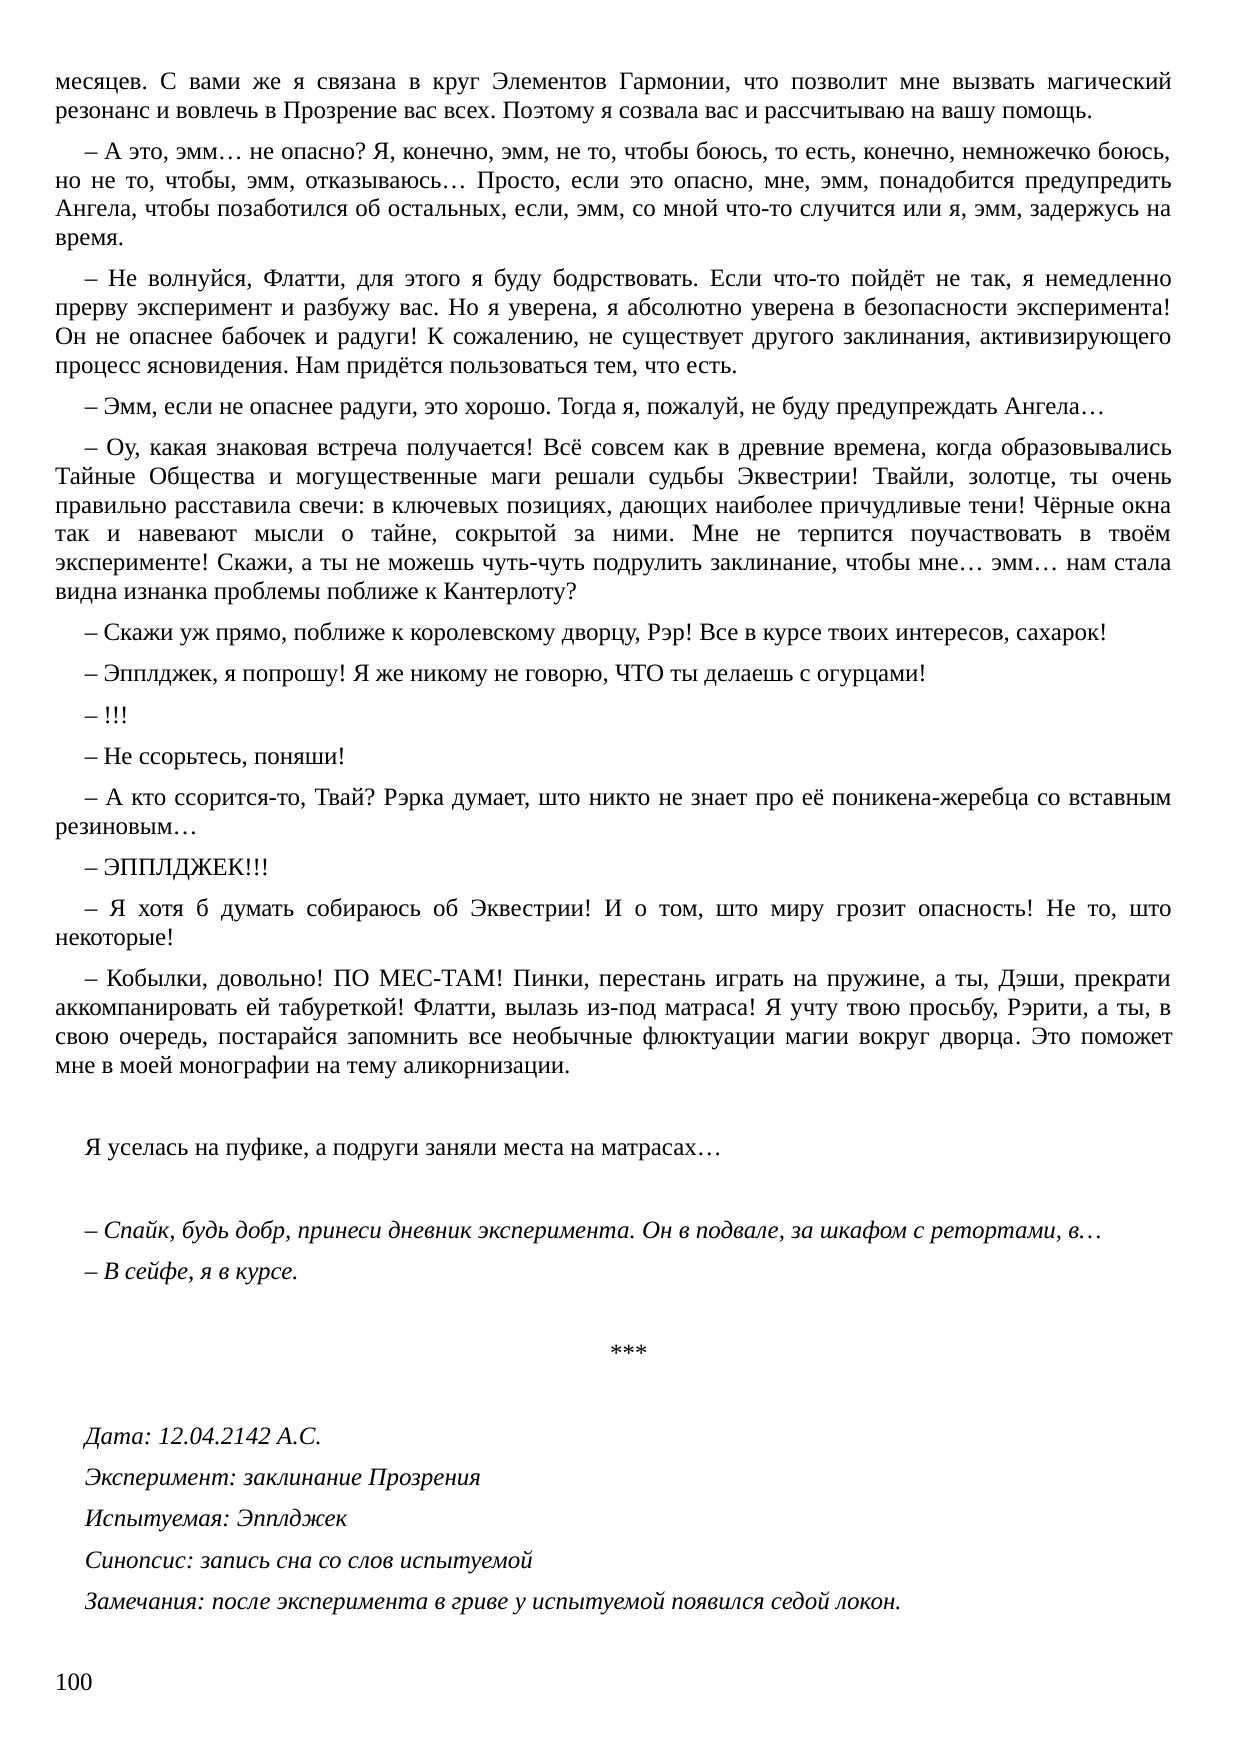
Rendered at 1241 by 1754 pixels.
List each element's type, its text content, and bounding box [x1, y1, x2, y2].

text Синопсис: запись сна со слов испытуемой [55, 1545, 1173, 1573]
text – Спайк, будь добр, принеси дневник эксперимента. Он в подвале, за шкафом с ретортами, в… [55, 1215, 1173, 1243]
text – А это, эмм… не опасно? Я, конечно, эмм, не то, чтобы боюсь, то есть, конечно, немножечко боюсь, но не то, чтобы, эмм, отказываюсь… Просто, если это опасно, мне, эмм, понадобится предупредить Ангела, чтобы позаботился об остальных, если, эмм, со мной что-то случится или я, эмм, задержусь на время. [55, 136, 1173, 251]
text Испытуемая: Эпплджек [55, 1503, 1173, 1532]
text месяцев. С вами же я связана в круг Элементов Гармонии, что позволит мне вызвать магический резонанс и вовлечь в Прозрение вас всех. Поэтому я созвала вас и рассчитываю на вашу помощь. [55, 66, 1173, 123]
text – Оу, какая знаковая встреча получается! Всё совсем как в древние времена, когда образовывались Тайные Общества и могущественные маги решали судьбы Эквестрии! Твайли, золотце, ты очень правильно расставила свечи: в ключевых позициях, дающих наиболее причудливые тени! Чёрные окна так и навевают мысли о тайне, сокрытой за ними. Мне не терпится поучаствовать в твоём эксперименте! Скажи, а ты не можешь чуть-чуть подрулить заклинание, чтобы мне… эмм… нам стала видна изнанка проблемы поближе к Кантерлоту? [55, 432, 1173, 605]
text – Не волнуйся, Флатти, для этого я буду бодрствовать. Если что-то пойдёт не так, я немедленно прерву эксперимент и разбужу вас. Но я уверена, я абсолютно уверена в безопасности эксперимента! Он не опаснее бабочек и радуги! К сожалению, не существует другого заклинания, активизирующего процесс ясновидения. Нам придётся пользоваться тем, что есть. [55, 263, 1173, 378]
text Эксперимент: заклинание Прозрения [55, 1462, 1173, 1491]
text – Я хотя б думать собираюсь об Эквестрии! И о том, што миру грозит опасность! Не то, што некоторые! [55, 893, 1173, 951]
text – В сейфе, я в курсе. [55, 1256, 1173, 1285]
text – Скажи уж прямо, поближе к королевскому дворцу, Рэр! Все в курсе твоих интересов, сахарок! [55, 617, 1173, 646]
text – Эмм, если не опаснее радуги, это хорошо. Тогда я, пожалуй, не буду предупреждать Ангела… [55, 391, 1173, 420]
text – !!! [55, 700, 1173, 728]
text Дата: 12.04.2142 А.C. [55, 1421, 1173, 1450]
text – Эпплджек, я попрошу! Я же никому не говорю, ЧТО ты делаешь с огурцами! [55, 658, 1173, 687]
text – Кобылки, довольно! ПО МЕС-ТАМ! Пинки, перестань играть на пружине, а ты, Дэши, прекрати аккомпанировать ей табуреткой! Флатти, вылазь из-под матраса! Я учту твою просьбу, Рэрити, а ты, в свою очередь, постарайся запомнить все необычные флюктуации магии вокруг дворца. Это поможет мне в моей монографии на тему аликорнизации. [55, 963, 1173, 1078]
text *** [55, 1338, 1173, 1367]
text – Не ссорьтесь, поняши! [55, 741, 1173, 770]
text Замечания: после эксперимента в гриве у испытуемой появился седой локон. [55, 1586, 1173, 1615]
text Я уселась на пуфике, а подруги заняли места на матрасах… [55, 1132, 1173, 1161]
text – ЭППЛДЖЕК!!! [55, 852, 1173, 881]
text – А кто ссорится-то, Твай? Рэрка думает, што никто не знает про её поникена-жеребца со вставным резиновым… [55, 782, 1173, 840]
